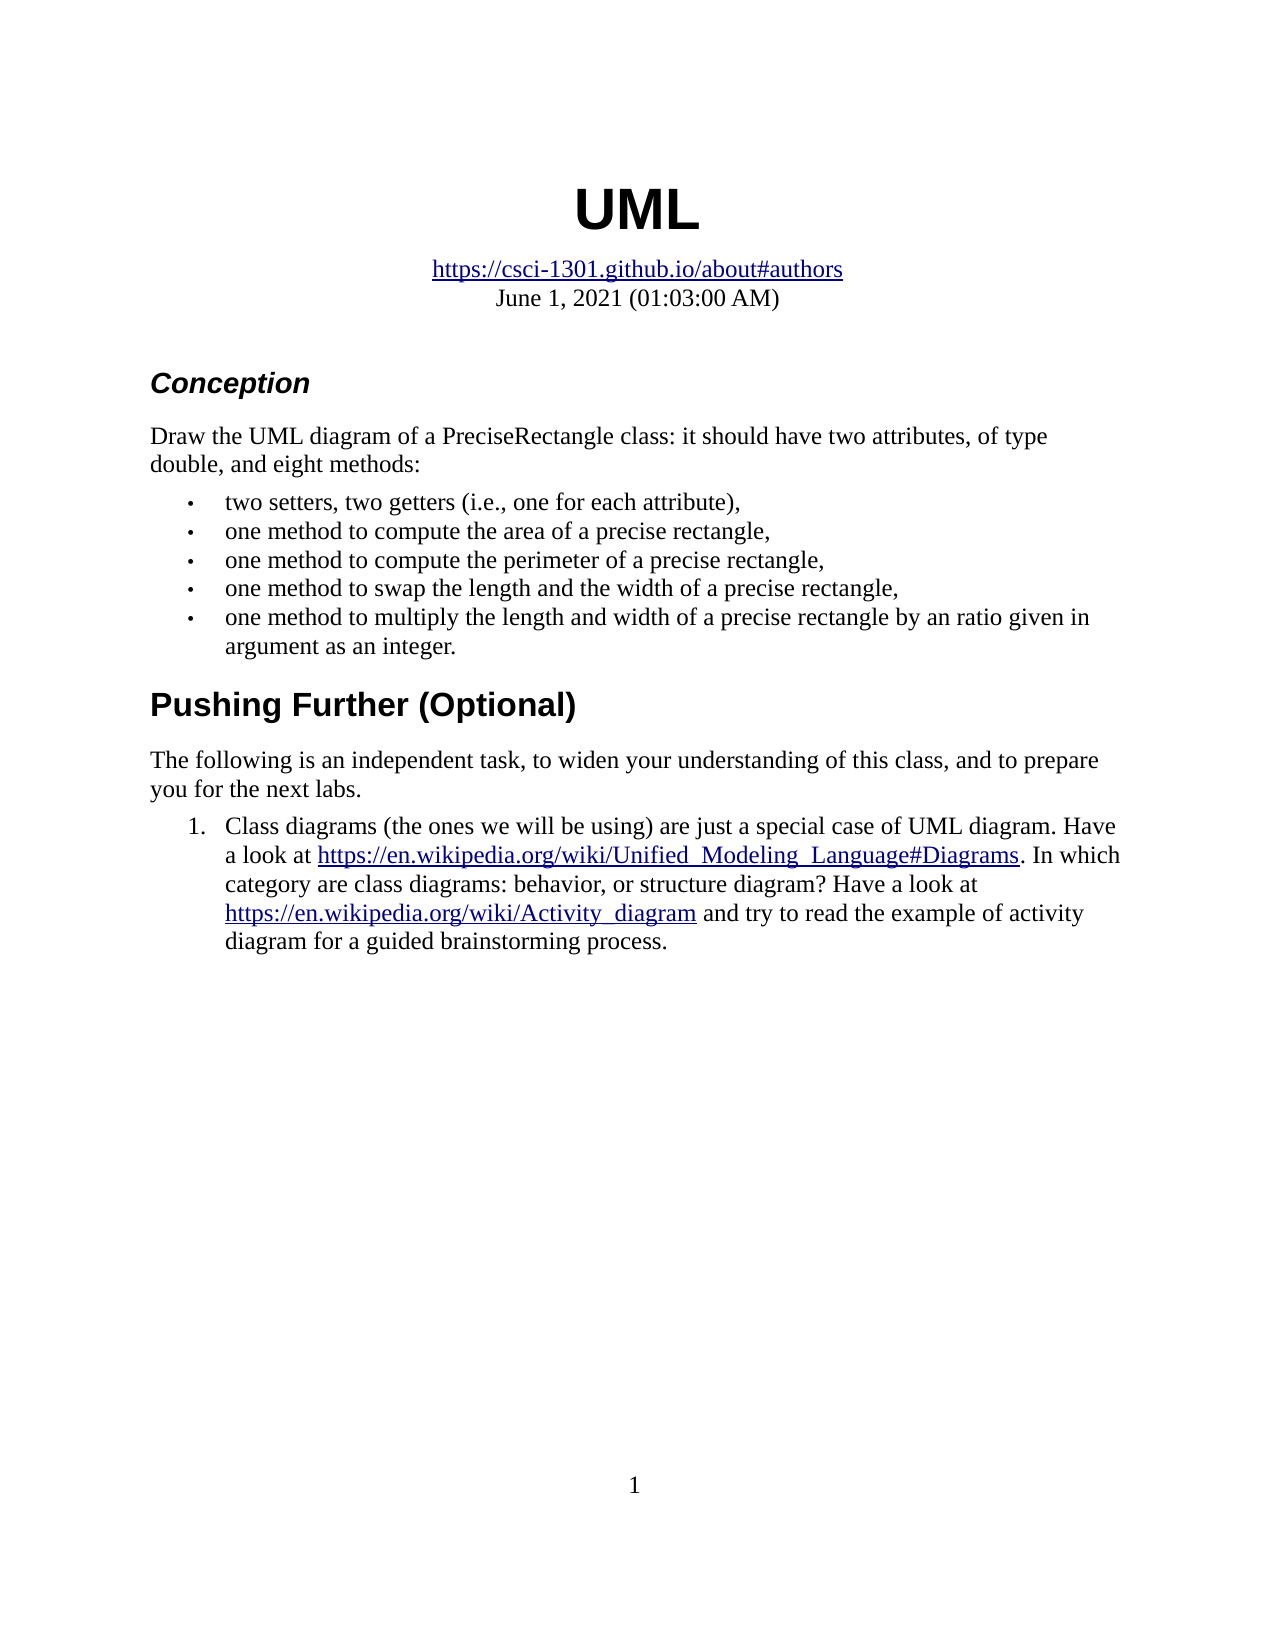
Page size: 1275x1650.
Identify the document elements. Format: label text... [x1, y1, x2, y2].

text The following is an independent task, to widen your understanding of this class, and to prepare you for the next labs. [150, 745, 1125, 802]
text Draw the UML diagram of a PreciseRectangle class: it should have two attributes, of type double, and eight methods: [150, 421, 1125, 478]
text June 1, 2021 (01:03:00 AM) [150, 283, 1125, 312]
list one method to compute the area of a precise rectangle, [187, 516, 1125, 545]
list one method to compute the perimeter of a precise rectangle, [187, 545, 1125, 573]
list one method to swap the length and the width of a precise rectangle, [187, 573, 1125, 602]
list Class diagrams (the ones we will be using) are just a special case of UML diagram. Have a look at https://en.wikipedia.org/wiki/Unified_Modeling_Language#Diagrams. In which category are class diagrams: behavior, or structure diagram? Have a look at https://en.wikipedia.org/wiki/Activity_diagram and try to read the example of activity diagram for a guided brainstorming process. [187, 811, 1125, 955]
subtitle Conception [150, 366, 1125, 399]
list one method to multiply the length and width of a precise rectangle by an ratio given in argument as an integer. [187, 602, 1125, 660]
list two setters, two getters (i.e., one for each attribute), [187, 487, 1125, 516]
text https://csci-1301.github.io/about#authors [150, 254, 1125, 283]
title UML [150, 175, 1125, 242]
subtitle Pushing Further (Optional) [150, 685, 1125, 723]
